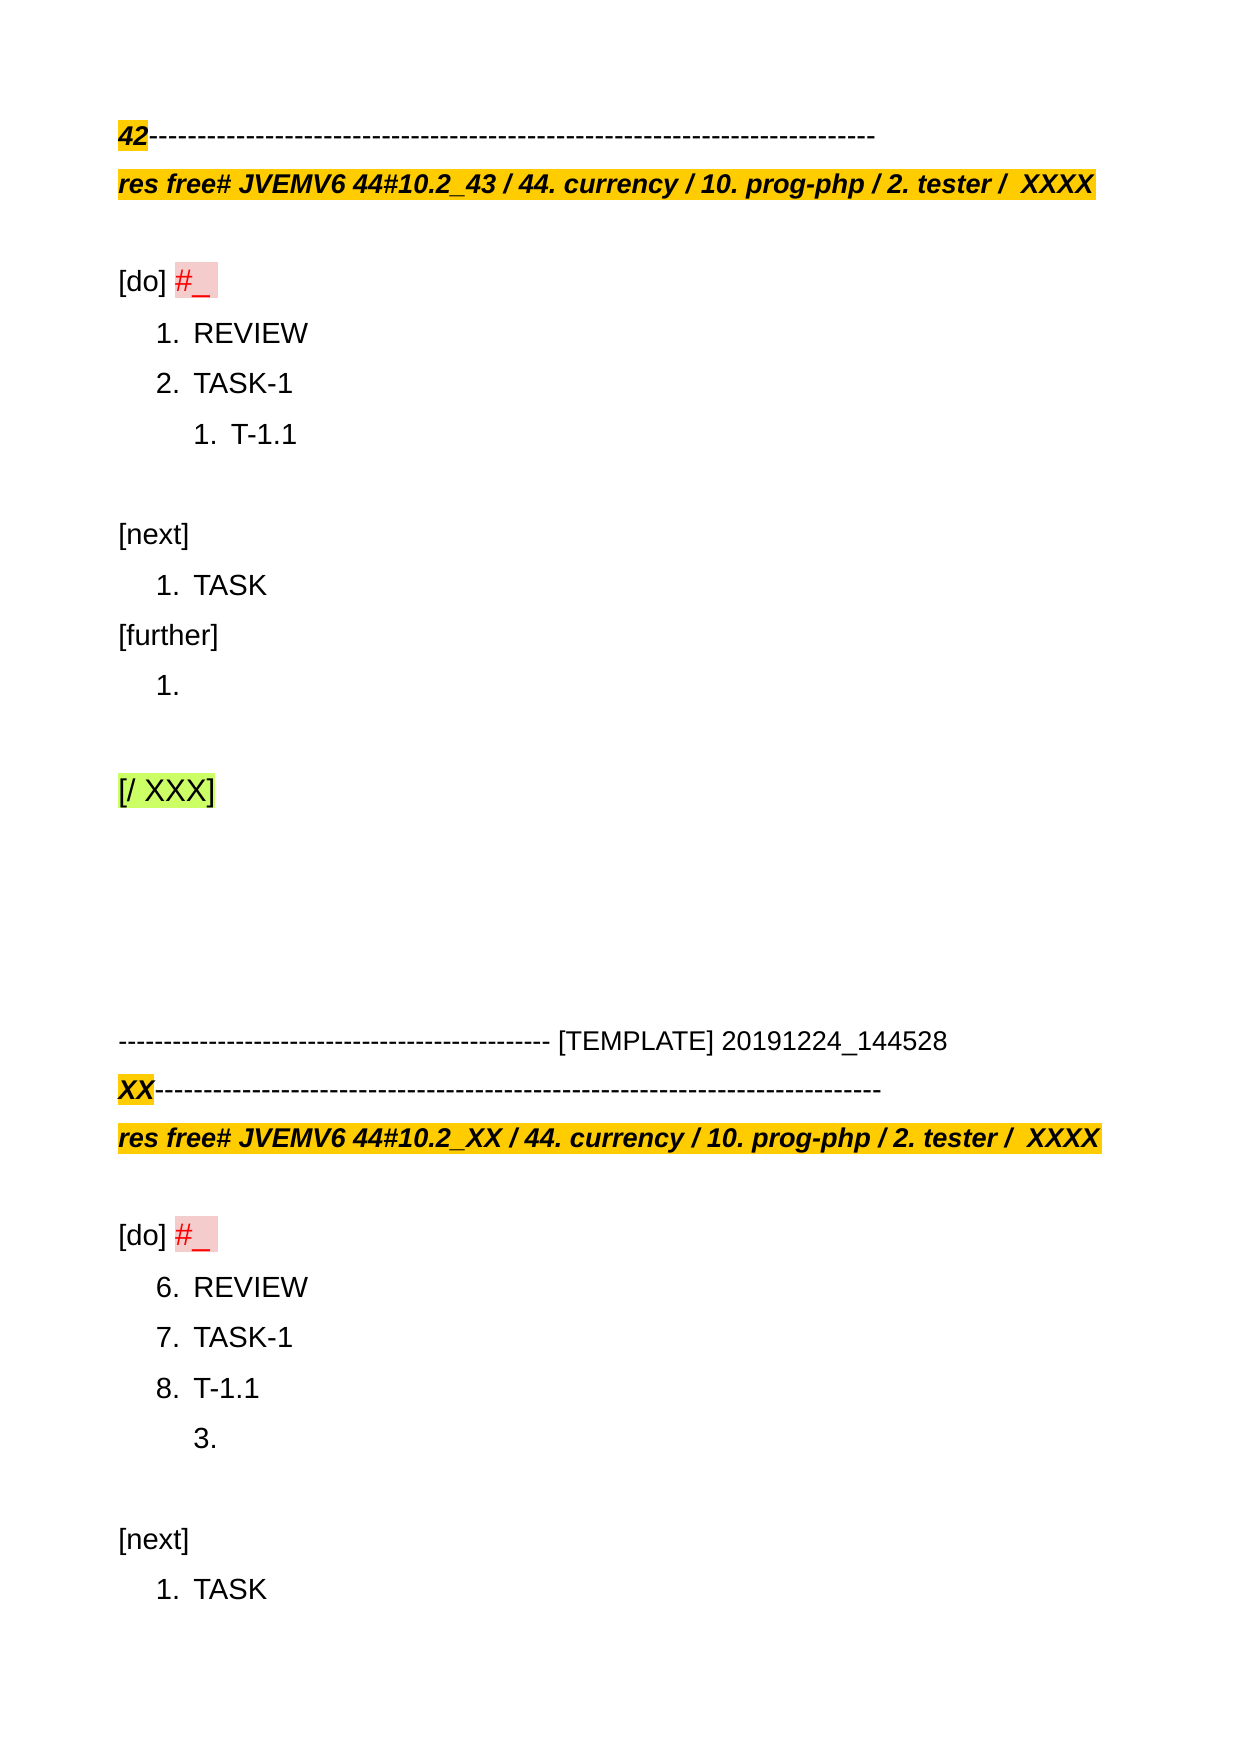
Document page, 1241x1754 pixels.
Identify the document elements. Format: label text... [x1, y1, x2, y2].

text [do] #_ [118, 262, 1122, 298]
text res free# JVEMV6 44#10.2_43 / 44. currency / 10. prog-php / 2. tester / XXXX [118, 168, 1122, 200]
list TASK-1 [156, 1320, 1122, 1354]
text [further] [118, 618, 1122, 651]
list T-1.1 [193, 417, 1122, 450]
list TASK-1 [156, 366, 1122, 400]
text [next] [118, 517, 1122, 551]
list T-1.1 [156, 1371, 1122, 1404]
text [do] #_ [118, 1216, 1122, 1252]
list TASK [156, 1572, 1122, 1606]
list TASK [156, 568, 1122, 601]
text ------------------------------------------------ [TEMPLATE] 20191224_144528 [118, 1025, 1122, 1057]
list REVIEW [156, 1270, 1122, 1304]
text [next] [118, 1522, 1122, 1555]
text [/ XXX] [118, 718, 1122, 808]
text XX--------------------------------------------------------------------------- [118, 1072, 1122, 1106]
text res free# JVEMV6 44#10.2_XX / 44. currency / 10. prog-php / 2. tester / XXXX [118, 1122, 1122, 1154]
list REVIEW [156, 316, 1122, 349]
text 42--------------------------------------------------------------------------- [118, 118, 1122, 152]
